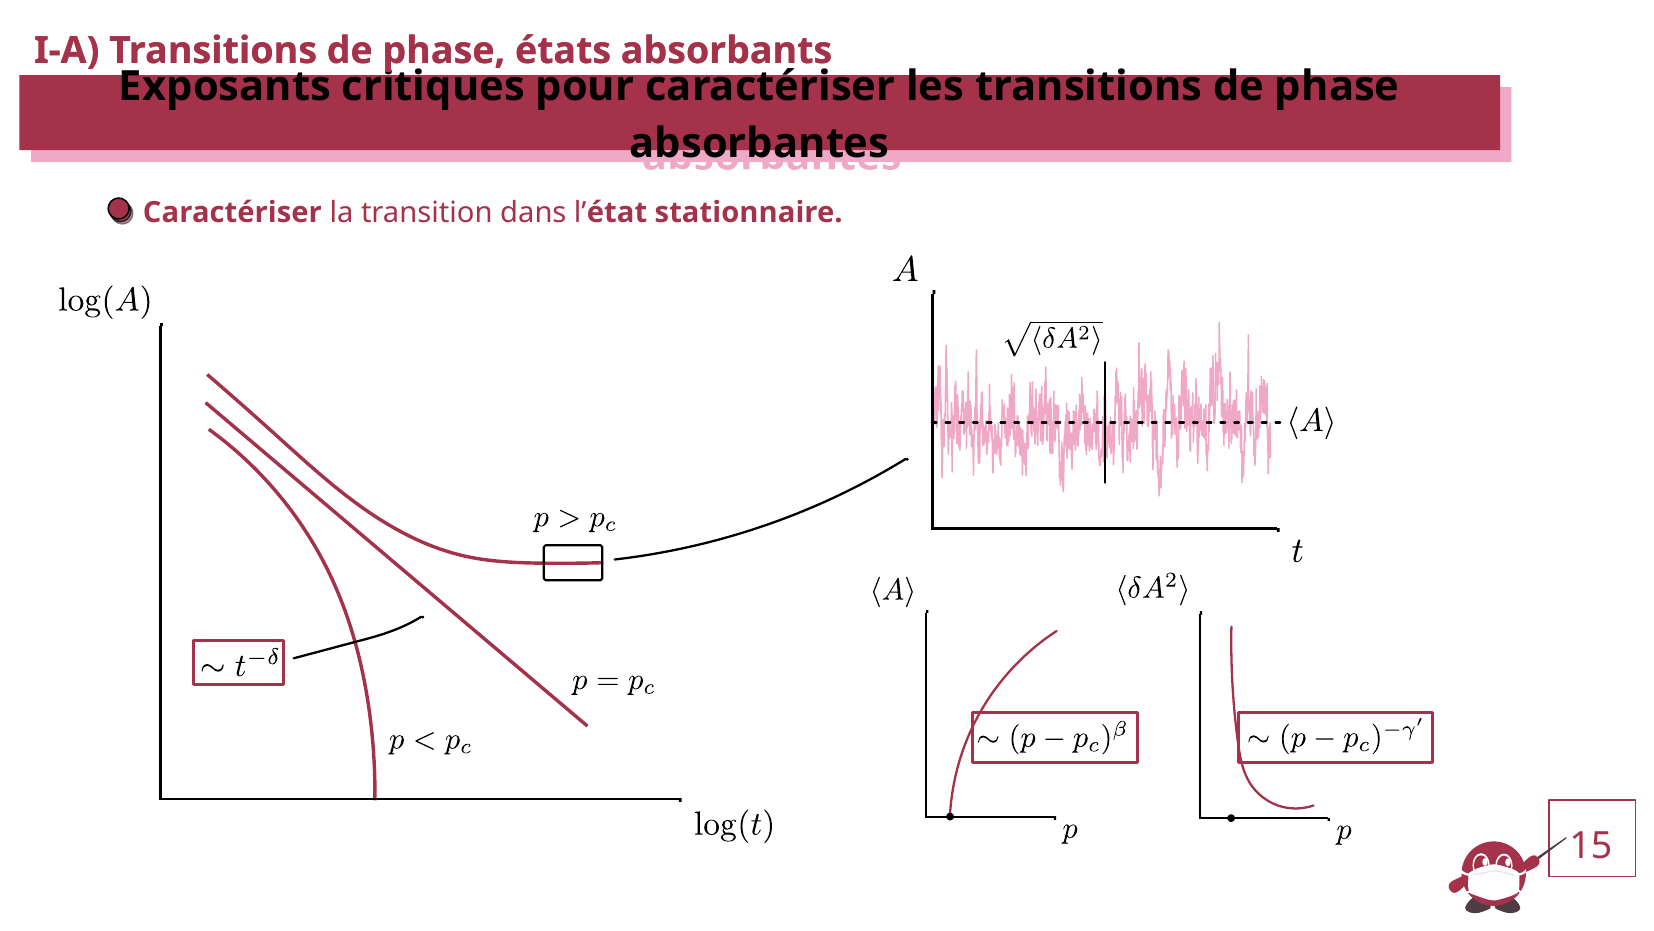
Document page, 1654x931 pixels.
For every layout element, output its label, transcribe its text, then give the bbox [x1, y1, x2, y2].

text_box Caractériser la transition dans l’état stationnaire. [92, 183, 796, 234]
picture [1240, 714, 1422, 761]
picture [1448, 799, 1637, 914]
text_box [1492, 811, 1654, 887]
text_box Exposants critiques pour caractériser les transitions de phase absorbantes [19, 75, 1501, 151]
text_box I-A) Transitions de phase, états absorbants [19, 16, 776, 76]
picture [59, 255, 1422, 845]
